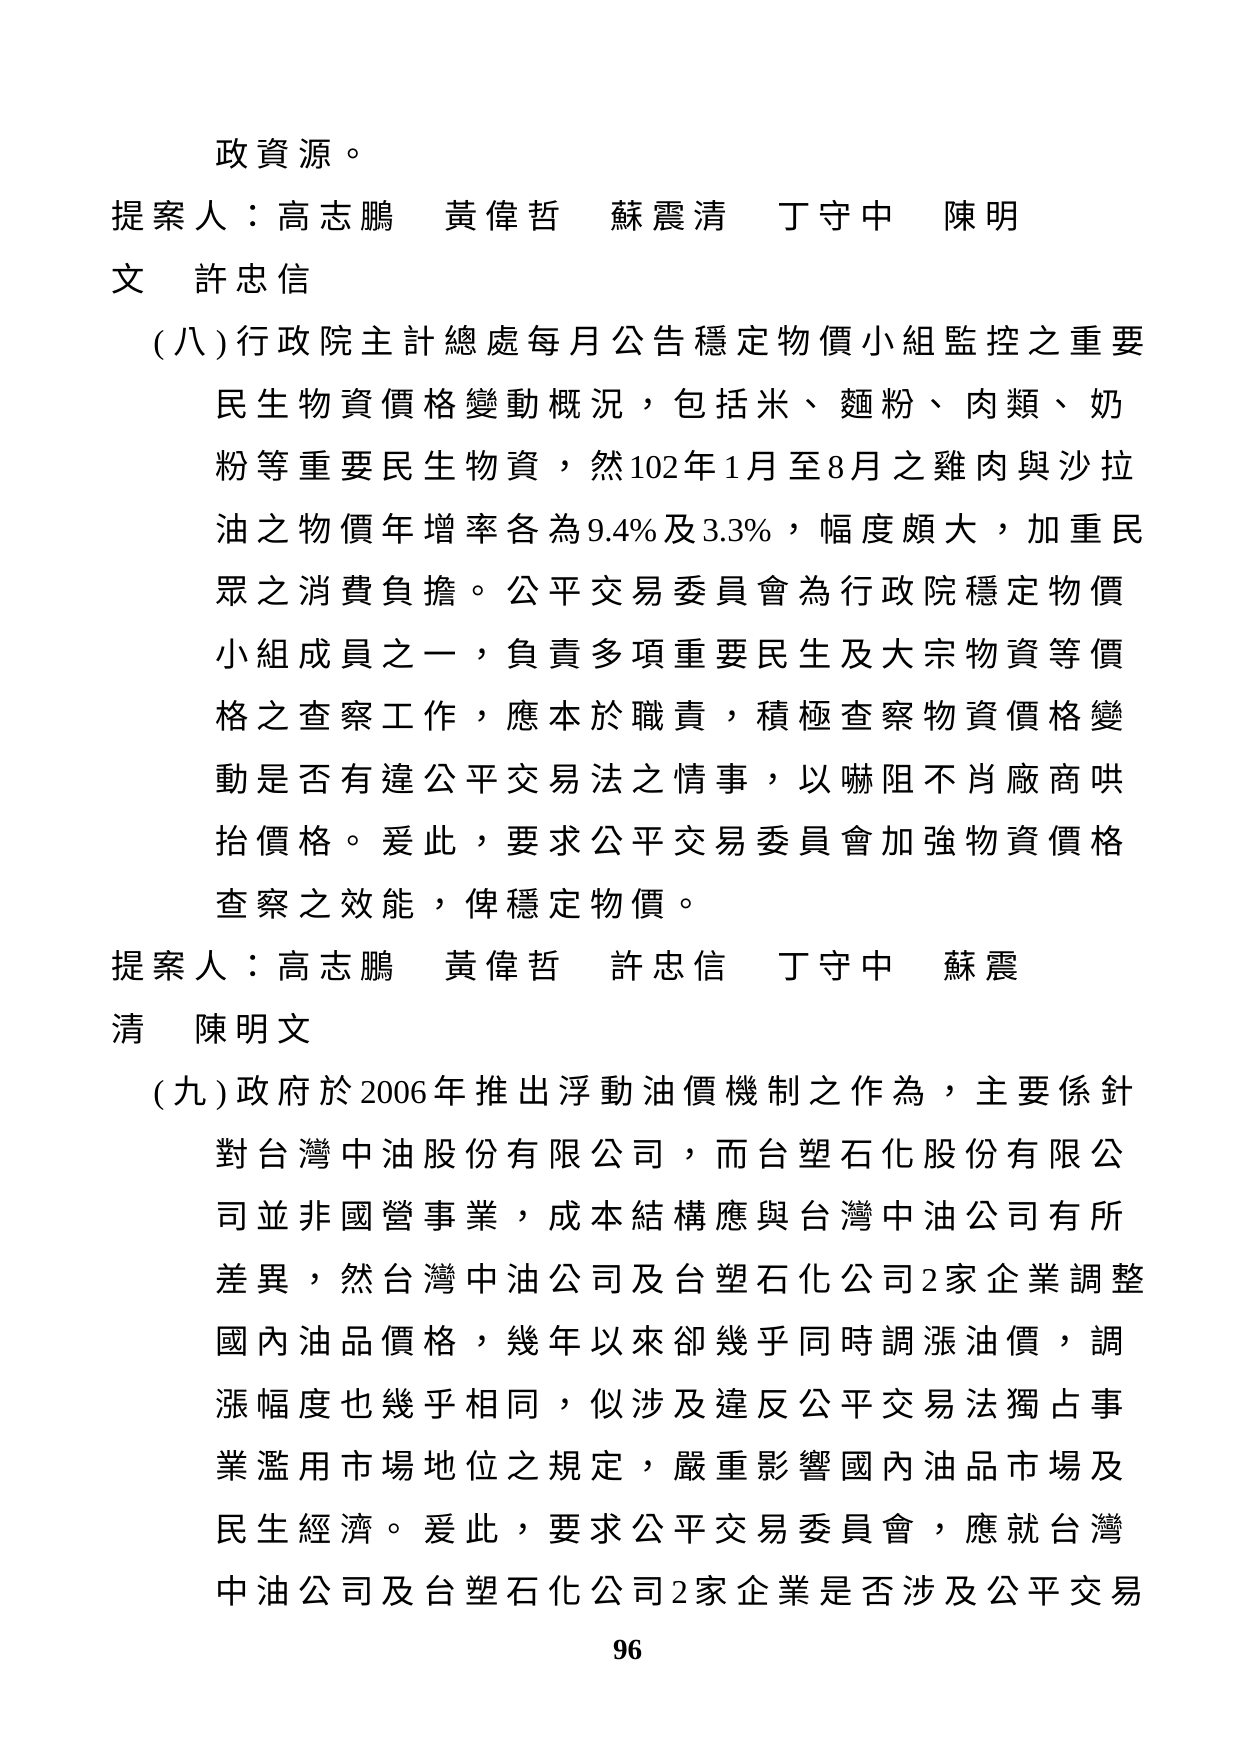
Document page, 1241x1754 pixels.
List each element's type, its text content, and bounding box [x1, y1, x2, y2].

text (八)行政院主計總處每月公告穩定物價小組監控之重要民生物資價格變動概況，包括米、麵粉、肉類、奶粉等重要民生物資，然102年1月至8月之雞肉與沙拉油之物價年增率各為9.4%及3.3%，幅度頗大，加重民眾之消費負擔。公平交易委員會為行政院穩定物價小組成員之一，負責多項重要民生及大宗物資等價格之查察工作，應本於職責，積極查察物資價格變動是否有違公平交易法之情事，以嚇阻不肖廠商哄抬價格。爰此，要求公平交易委員會加強物資價格查察之效能，俾穩定物價。 [141, 298, 1148, 923]
text (九)政府於2006年推出浮動油價機制之作為，主要係針對台灣中油股份有限公司，而台塑石化股份有限公司並非國營事業，成本結構應與台灣中油公司有所差異，然台灣中油公司及台塑石化公司2家企業調整國內油品價格，幾年以來卻幾乎同時調漲油價，調漲幅度也幾乎相同，似涉及違反公平交易法獨占事業濫用市場地位之規定，嚴重影響國內油品市場及民生經濟。爰此，要求公平交易委員會，應就台灣中油公司及台塑石化公司2家企業是否涉及公平交易 [141, 1048, 1148, 1610]
text 提案人：高志鵬 黃偉哲 蘇震清 丁守中 陳明文 許忠信 [107, 173, 1044, 298]
text 政資源。 [141, 110, 1148, 173]
text 提案人：高志鵬 黃偉哲 許忠信 丁守中 蘇震清 陳明文 [107, 923, 1044, 1048]
